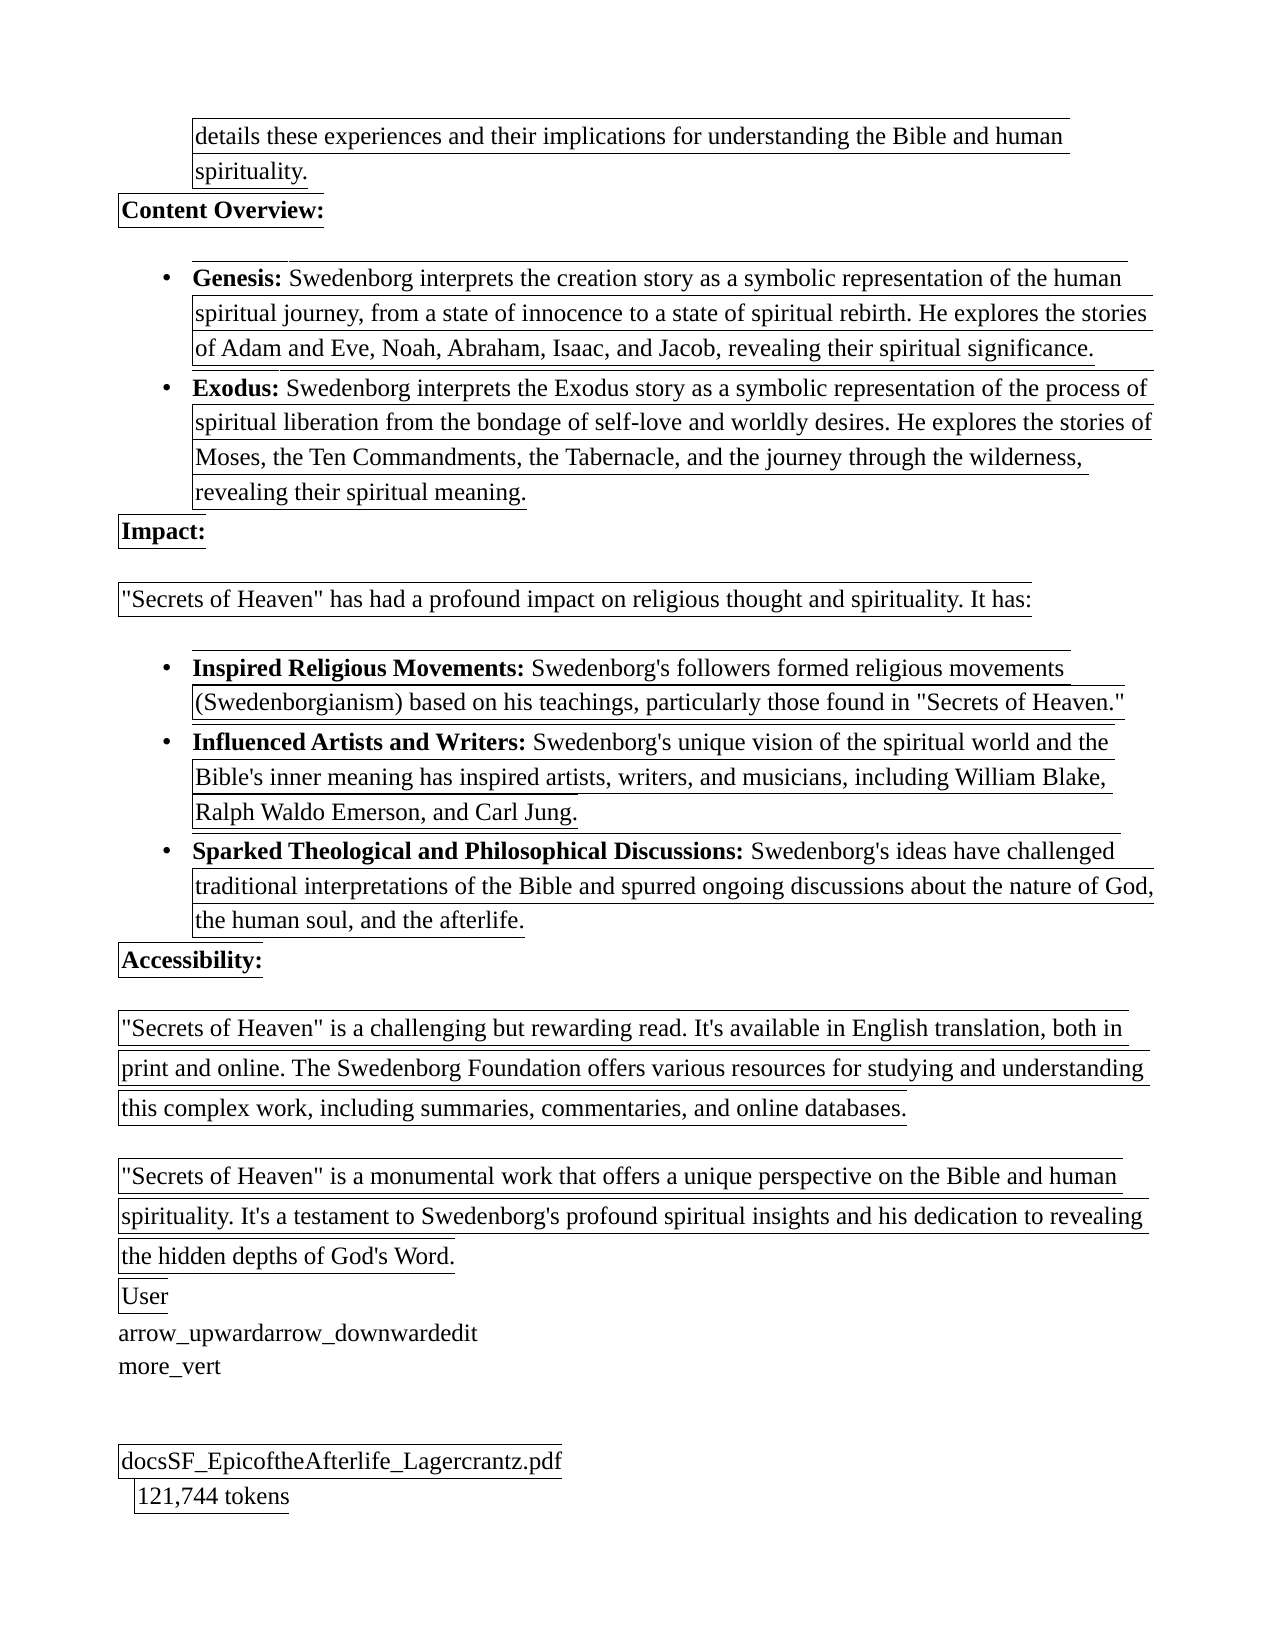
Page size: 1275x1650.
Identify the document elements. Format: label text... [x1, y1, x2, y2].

text 121,744 tokens [135, 1478, 1157, 1513]
text "Secrets of Heaven" is a monumental work that offers a unique perspective on the Bible and human spirituality. It's a testament to Swedenborg's profound spiritual insights and his dedication to revealing the hidden depths of God's Word. [118, 1158, 1157, 1273]
list Inspired Religious Movements: Swedenborg's followers formed religious movements (Swedenborgianism) based on his teachings, particularly those found in "Secrets of Heaven." [162, 650, 1157, 719]
text Content Overview: [118, 192, 1157, 227]
text arrow_upwardarrow_downwardedit [118, 1318, 1157, 1347]
text Accessibility: [119, 942, 1157, 977]
list Sparked Theological and Philosophical Discussions: Swedenborg's ideas have challenged traditional interpretations of the Bible and spurred ongoing discussions about the nature of God, the human soul, and the afterlife. [162, 833, 1157, 937]
list details these experiences and their implications for understanding the Bible and human spirituality. [193, 118, 1157, 188]
list Influenced Artists and Writers: Swedenborg's unique vision of the spiritual world and the Bible's inner meaning has inspired artists, writers, and musicians, including William Blake, Ralph Waldo Emerson, and Carl Jung. [162, 724, 1157, 828]
text User [119, 1278, 1157, 1313]
text "Secrets of Heaven" is a challenging but rewarding read. It's available in English translation, both in print and online. The Swedenborg Foundation offers various resources for studying and understanding this complex work, including summaries, commentaries, and online databases. [118, 1010, 1157, 1125]
text docsSF_EpicoftheAfterlife_Lagercrantz.pdf [118, 1443, 1157, 1478]
list Exodus: Swedenborg interprets the Exodus story as a symbolic representation of the process of spiritual liberation from the bondage of self-love and worldly desires. He explores the stories of Moses, the Ten Commandments, the Tabernacle, and the journey through the wilderness, revealing their spiritual meaning. [162, 369, 1157, 509]
list Genesis: Swedenborg interprets the creation story as a symbolic representation of the human spiritual journey, from a state of innocence to a state of spiritual rebirth. He explores the stories of Adam and Eve, Noah, Abraham, Isaac, and Jacob, revealing their spiritual significance. [162, 261, 1157, 365]
text more_vert [118, 1351, 1157, 1380]
text Impact: [118, 513, 1157, 548]
text "Secrets of Heaven" has had a profound impact on religious thought and spirituality. It has: [119, 582, 1157, 616]
